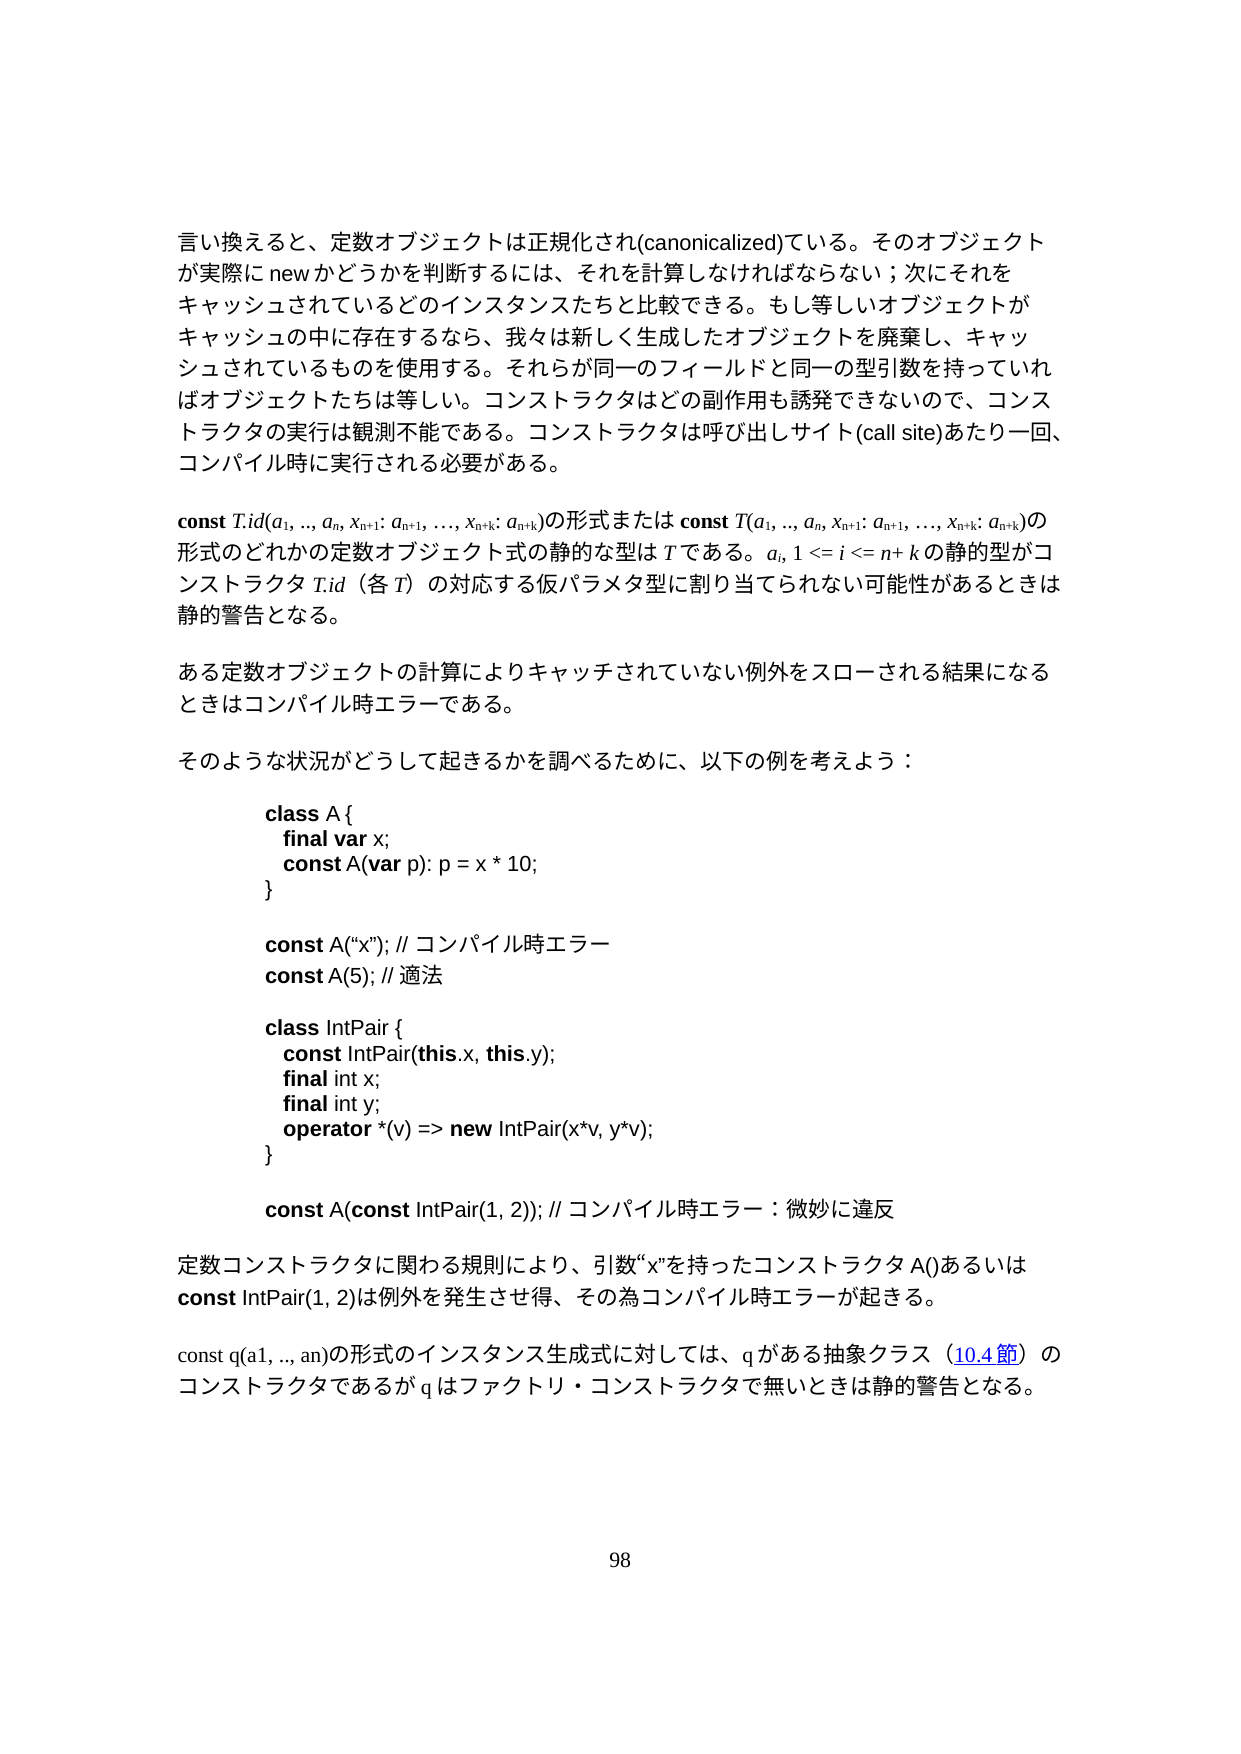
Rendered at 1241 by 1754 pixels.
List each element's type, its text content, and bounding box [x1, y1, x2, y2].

text const A(var p): p = x * 10; [265, 851, 1063, 876]
text ある定数オブジェクトの計算によりキャッチされていない例外をスローされる結果になるときはコンパイル時エラーである。 [177, 655, 1063, 718]
text final int y; [265, 1091, 1063, 1116]
text final var x; [265, 826, 1063, 851]
text const A(5); // 適法 [265, 958, 1063, 990]
text } [265, 876, 1063, 901]
text 言い換えると、定数オブジェクトは正規化され(canonicalized)ている。そのオブジェクトが実際にnewかどうかを判断するには、それを計算しなければならない；次にそれをキャッシュされているどのインスタンスたちと比較できる。もし等しいオブジェクトがキャッシュの中に存在するなら、我々は新しく生成したオブジェクトを廃棄し、キャッシュされているものを使用する。それらが同一のフィールドと同一の型引数を持っていればオブジェクトたちは等しい。コンストラクタはどの副作用も誘発できないので、コンストラクタの実行は観測不能である。コンストラクタは呼び出しサイト(call site)あたり一回、コンパイル時に実行される必要がある。 [177, 225, 1063, 478]
text そのような状況がどうして起きるかを調べるために、以下の例を考えよう： [177, 744, 1063, 775]
text const q(a1, .., an)の形式のインスタンス生成式に対しては、qがある抽象クラス（10.4節）のコンストラクタであるがqはファクトリ・コンストラクタで無いときは静的警告となる。 [177, 1337, 1063, 1401]
text } [265, 1141, 1063, 1166]
text final int x; [265, 1066, 1063, 1091]
text const T.id(a1, .., an, xn+1: an+1, …, xn+k: an+k)の形式またはconst T(a1, .., an, xn+1: an+1, …, xn+k: an+k)の形式のどれかの定数オブジェクト式の静的な型はTである。ai, 1 <= i <= n+ kの静的型がコンストラクタ T.id（各T）の対応する仮パラメタ型に割り当てられない可能性があるときは静的警告となる。 [177, 503, 1063, 630]
text class IntPair { [265, 1015, 1063, 1040]
text const A(“x”); // コンパイル時エラー [265, 927, 1063, 958]
text 定数コンストラクタに関わる規則により、引数“x”を持ったコンストラクタA()あるいはconst IntPair(1, 2)は例外を発生させ得、その為コンパイル時エラーが起きる。 [177, 1248, 1063, 1312]
text const A(const IntPair(1, 2)); // コンパイル時エラー：微妙に違反 [265, 1192, 1063, 1223]
text class A { [265, 801, 1063, 826]
text operator *(v) => new IntPair(x*v, y*v); [265, 1116, 1063, 1141]
text const IntPair(this.x, this.y); [265, 1040, 1063, 1066]
